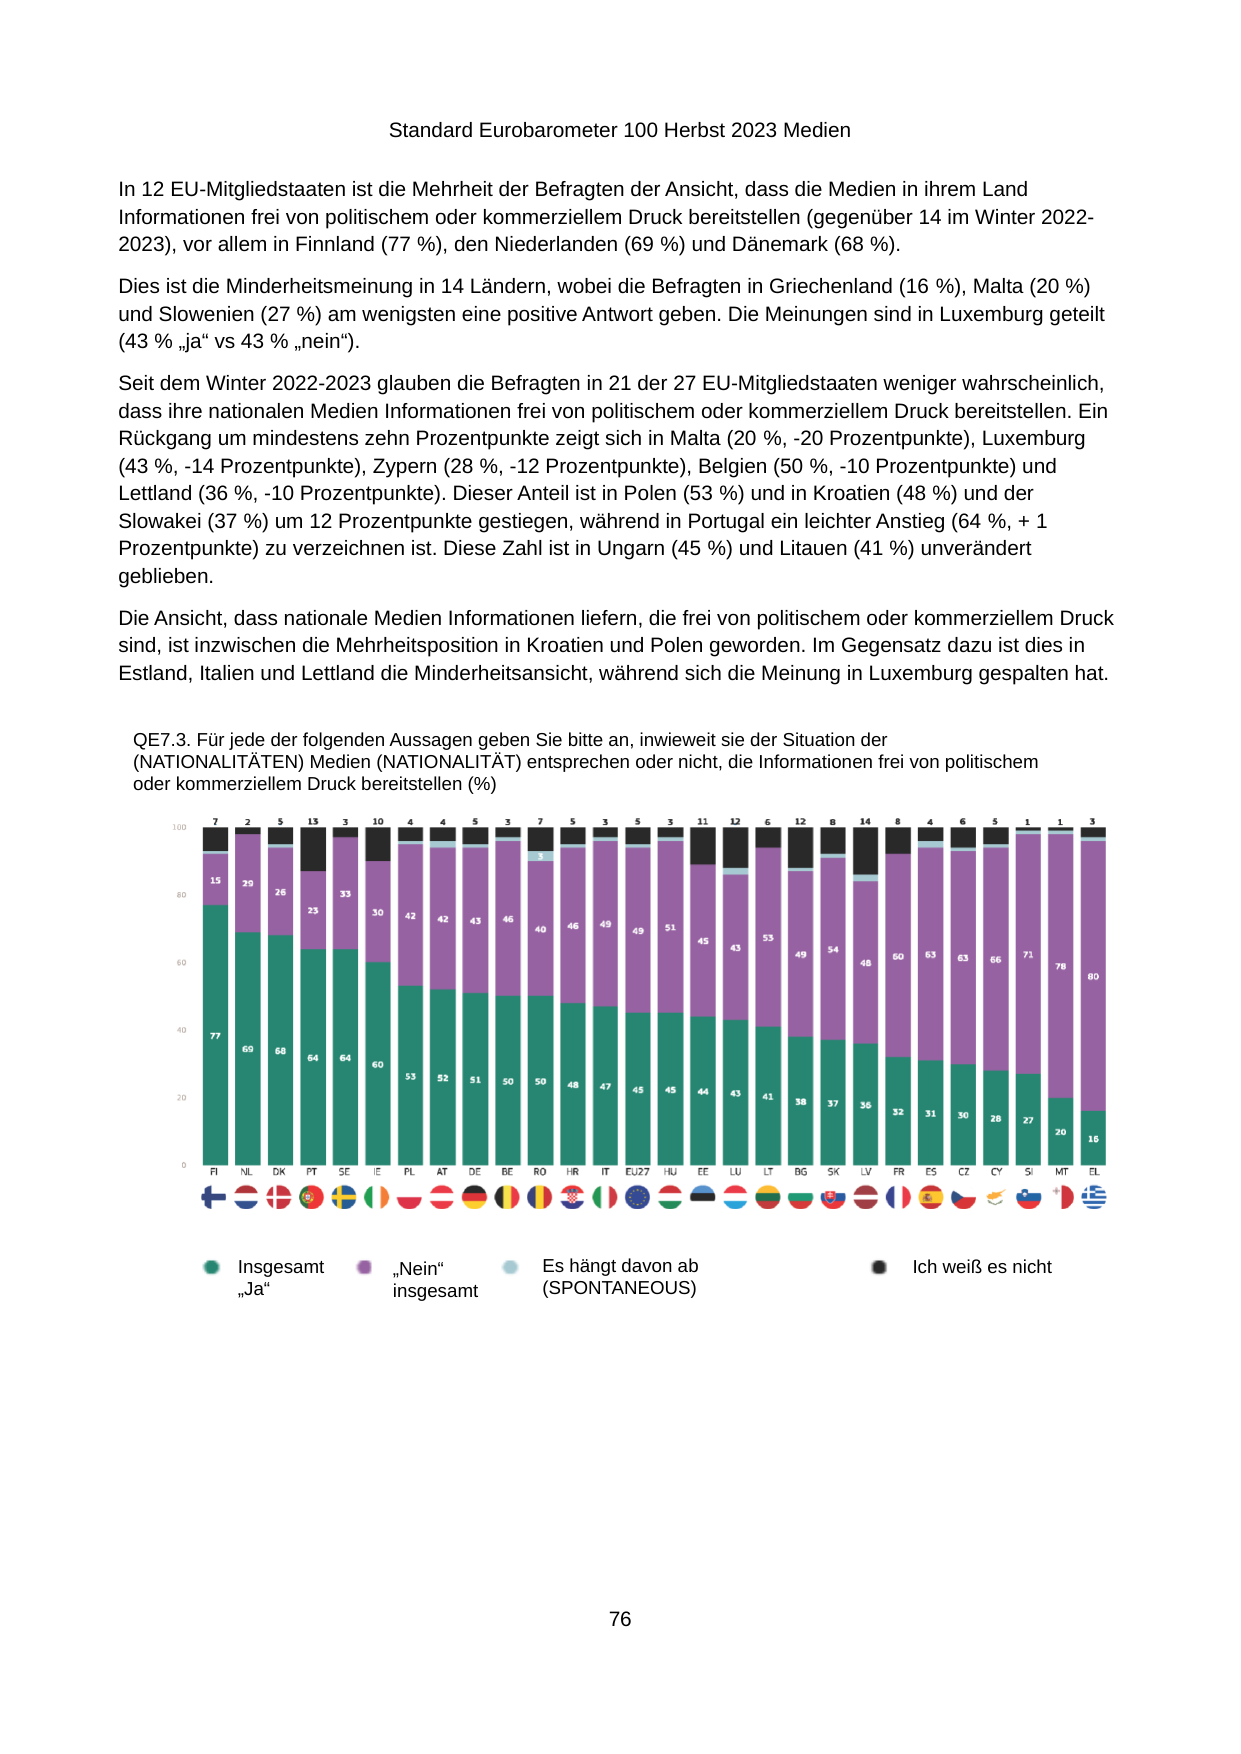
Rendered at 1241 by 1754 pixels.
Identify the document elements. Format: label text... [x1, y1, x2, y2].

text In 12 EU-Mitgliedstaaten ist die Mehrheit der Befragten der Ansicht, dass die Medien in ihrem Land Informationen frei von politischem oder kommerziellem Druck bereitstellen (gegenüber 14 im Winter 2022-2023), vor allem in Finnland (77 %), den Niederlanden (69 %) und Dänemark (68 %). [118, 177, 1122, 256]
text Die Ansicht, dass nationale Medien Informationen liefern, die frei von politischem oder kommerziellem Druck sind, ist inzwischen die Mehrheitsposition in Kroatien und Polen geworden. Im Gegensatz dazu ist dies in Estland, Italien und Lettland die Minderheitsansicht, während sich die Meinung in Luxemburg gespalten hat. [118, 606, 1122, 685]
picture [165, 810, 1116, 1218]
text Dies ist die Minderheitsmeinung in 14 Ländern, wobei die Befragten in Griechenland (16 %), Malta (20 %) und Slowenien (27 %) am wenigsten eine positive Antwort geben. Die Meinungen sind in Luxemburg geteilt (43 % „ja“ vs 43 % „nein“). [118, 274, 1122, 353]
text Seit dem Winter 2022-2023 glauben die Befragten in 21 der 27 EU-Mitgliedstaaten weniger wahrscheinlich, dass ihre nationalen Medien Informationen frei von politischem oder kommerziellem Druck bereitstellen. Ein Rückgang um mindestens zehn Prozentpunkte zeigt sich in Malta (20 %, -20 Prozentpunkte), Luxemburg (43 %, -14 Prozentpunkte), Zypern (28 %, -12 Prozentpunkte), Belgien (50 %, -10 Prozentpunkte) und Lettland (36 %, -10 Prozentpunkte). Dieser Anteil ist in Polen (53 %) und in Kroatien (48 %) und der Slowakei (37 %) um 12 Prozentpunkte gestiegen, während in Portugal ein leichter Anstieg (64 %, + 1 Prozentpunkte) zu verzeichnen ist. Diese Zahl ist in Ungarn (45 %) und Litauen (41 %) unverändert geblieben. [118, 371, 1122, 588]
picture [184, 1225, 891, 1295]
